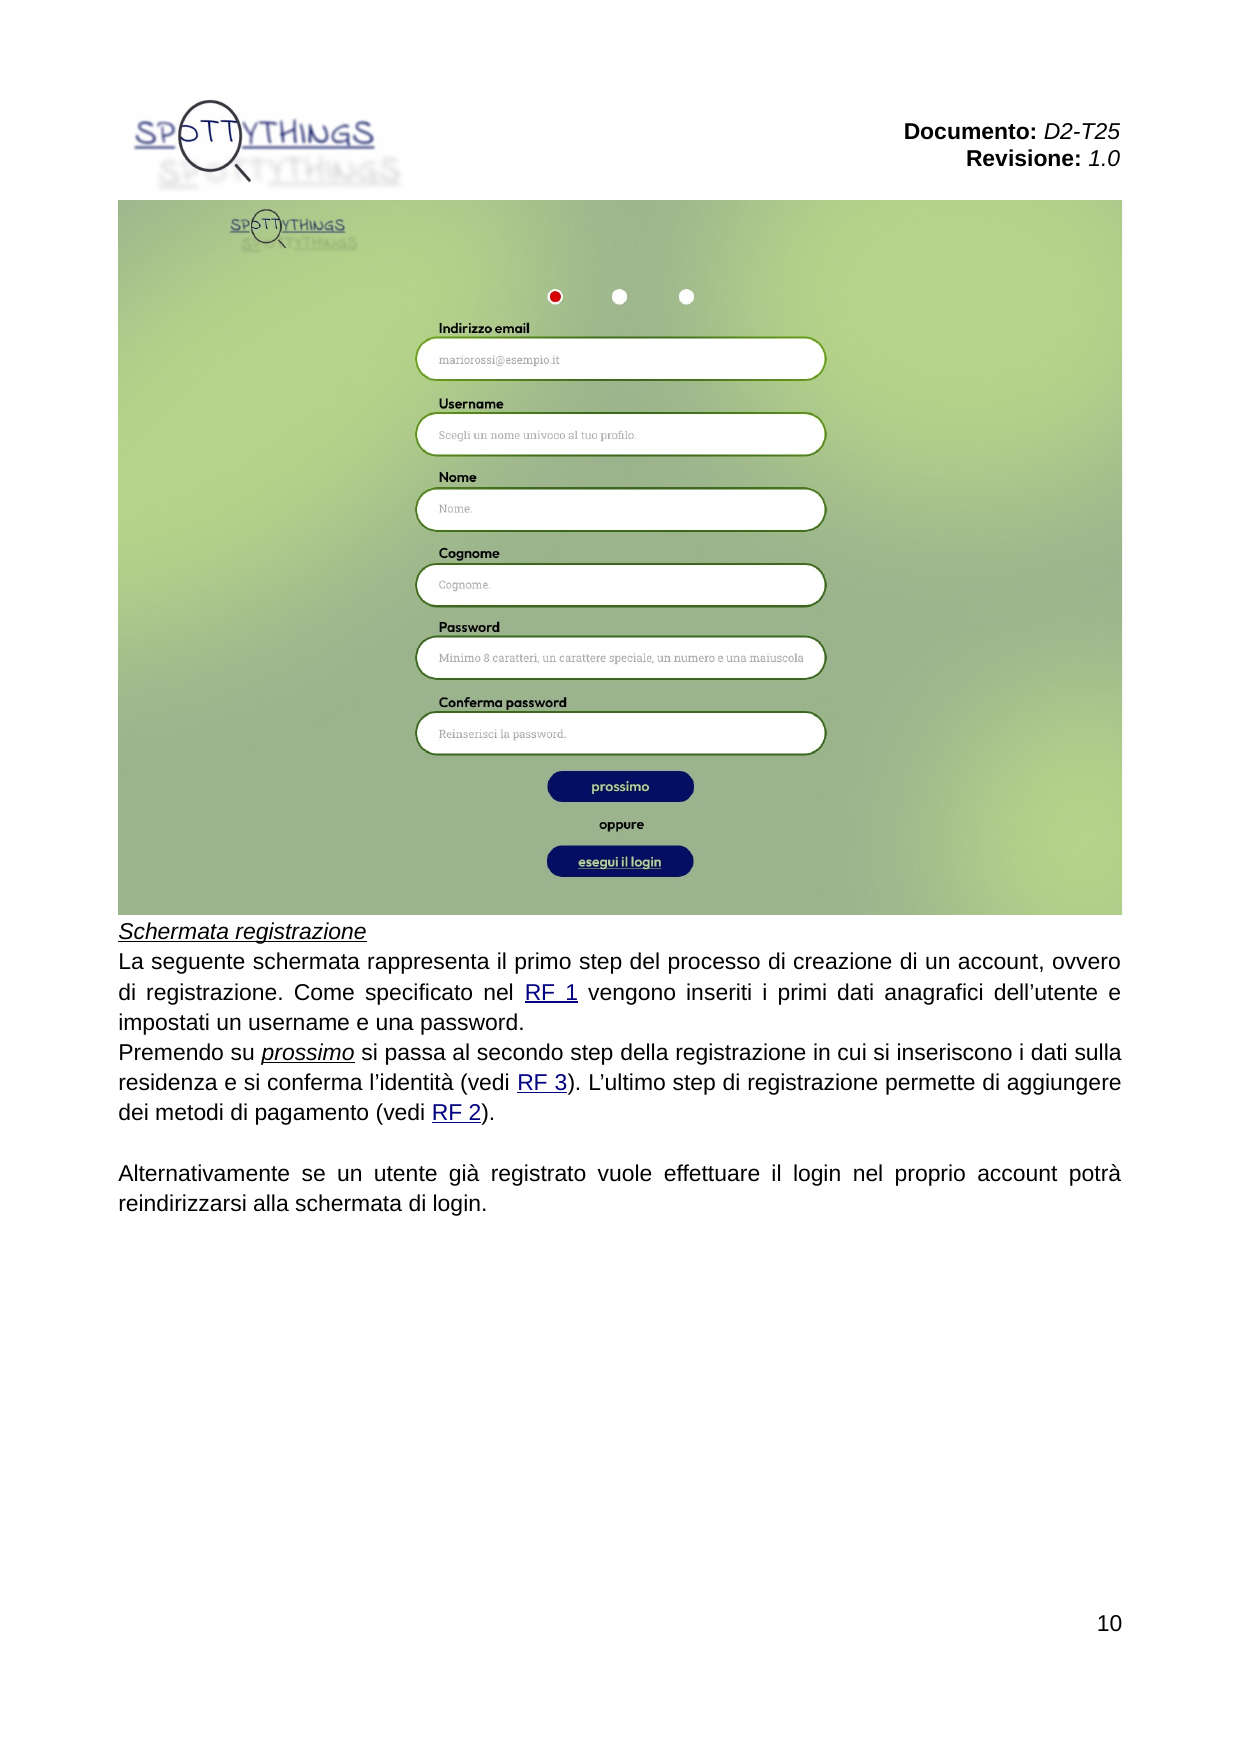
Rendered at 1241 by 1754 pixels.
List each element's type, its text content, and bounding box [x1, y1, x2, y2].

text Schermata registrazione [118, 915, 1122, 944]
picture [118, 200, 1123, 915]
text La seguente schermata rappresenta il primo step del processo di creazione di un account, ovvero di registrazione. Come specificato nel RF 1 vengono inseriti i primi dati anagrafici dell’utente e impostati un username e una password. [118, 948, 1122, 1035]
picture [133, 98, 404, 192]
text Alternativamente se un utente già registrato vuole effettuare il login nel proprio account potrà reindirizzarsi alla schermata di login. [118, 1160, 1122, 1216]
text Premendo su prossimo si passa al secondo step della registrazione in cui si inseriscono i dati sulla residenza e si conferma l’identità (vedi RF 3). L’ultimo step di registrazione permette di aggiungere dei metodi di pagamento (vedi RF 2). [118, 1039, 1122, 1126]
